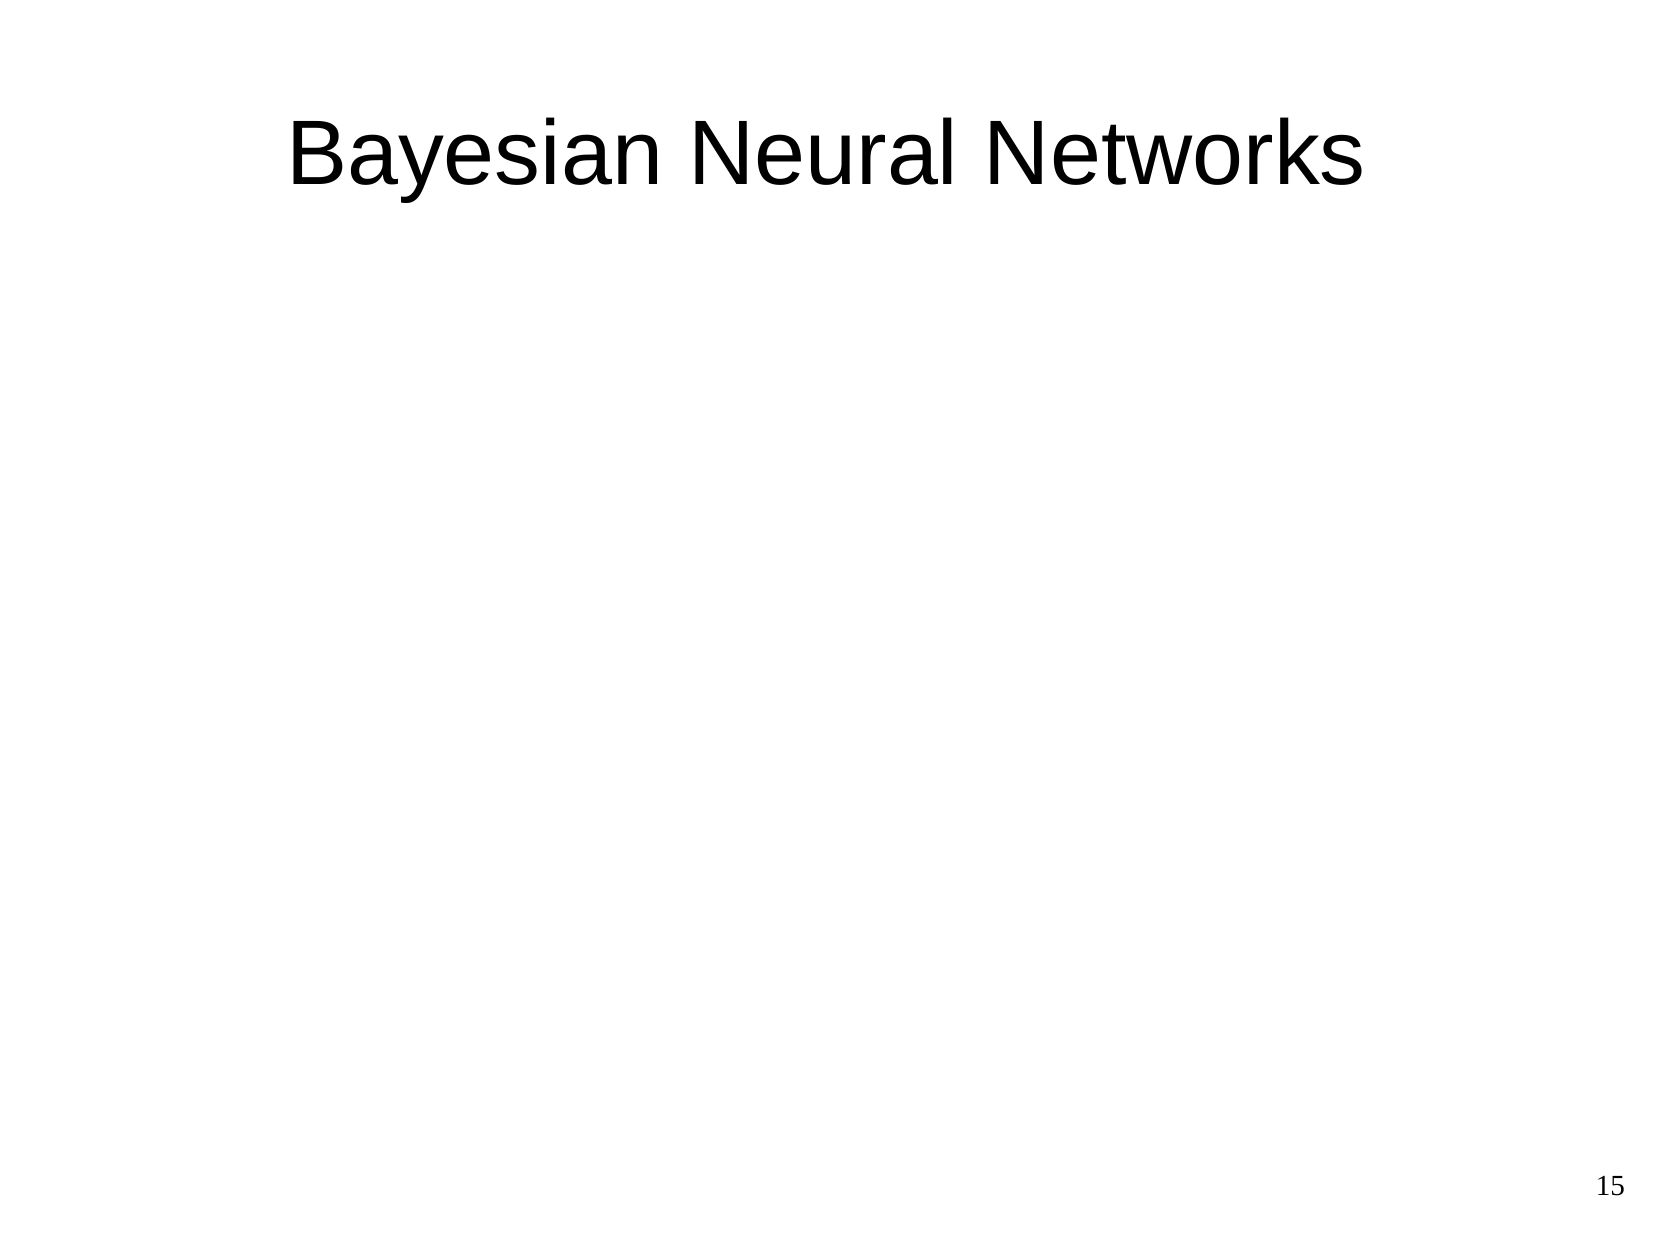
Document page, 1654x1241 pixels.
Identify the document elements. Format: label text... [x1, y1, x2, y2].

title Bayesian Neural Networks [82, 49, 1571, 257]
